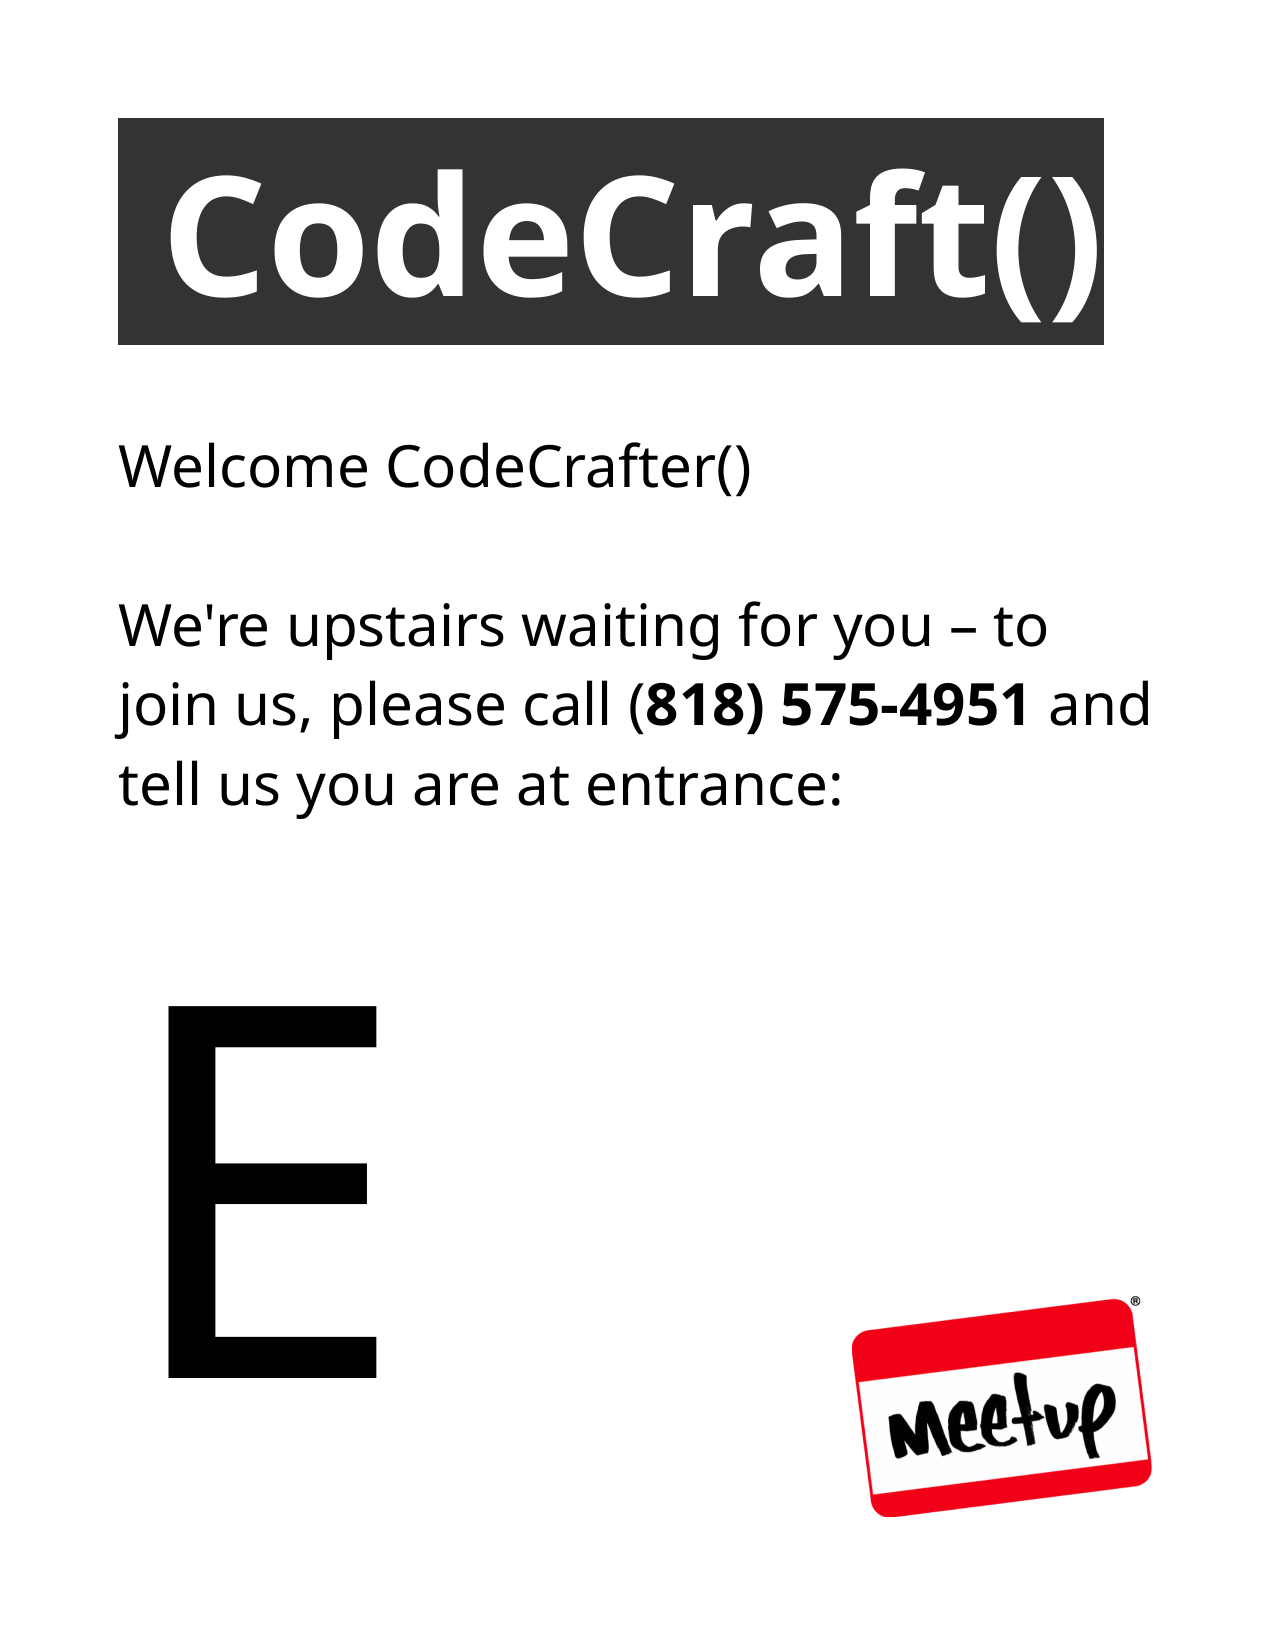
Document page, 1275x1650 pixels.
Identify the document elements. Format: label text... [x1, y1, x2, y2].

text CodeCraft() [118, 118, 1157, 345]
text E [118, 822, 1157, 1531]
text Welcome CodeCrafter() [118, 424, 1157, 504]
text We're upstairs waiting for you – to join us, please call (818) 575-4951 and tell us you are at entrance: [118, 583, 1157, 822]
